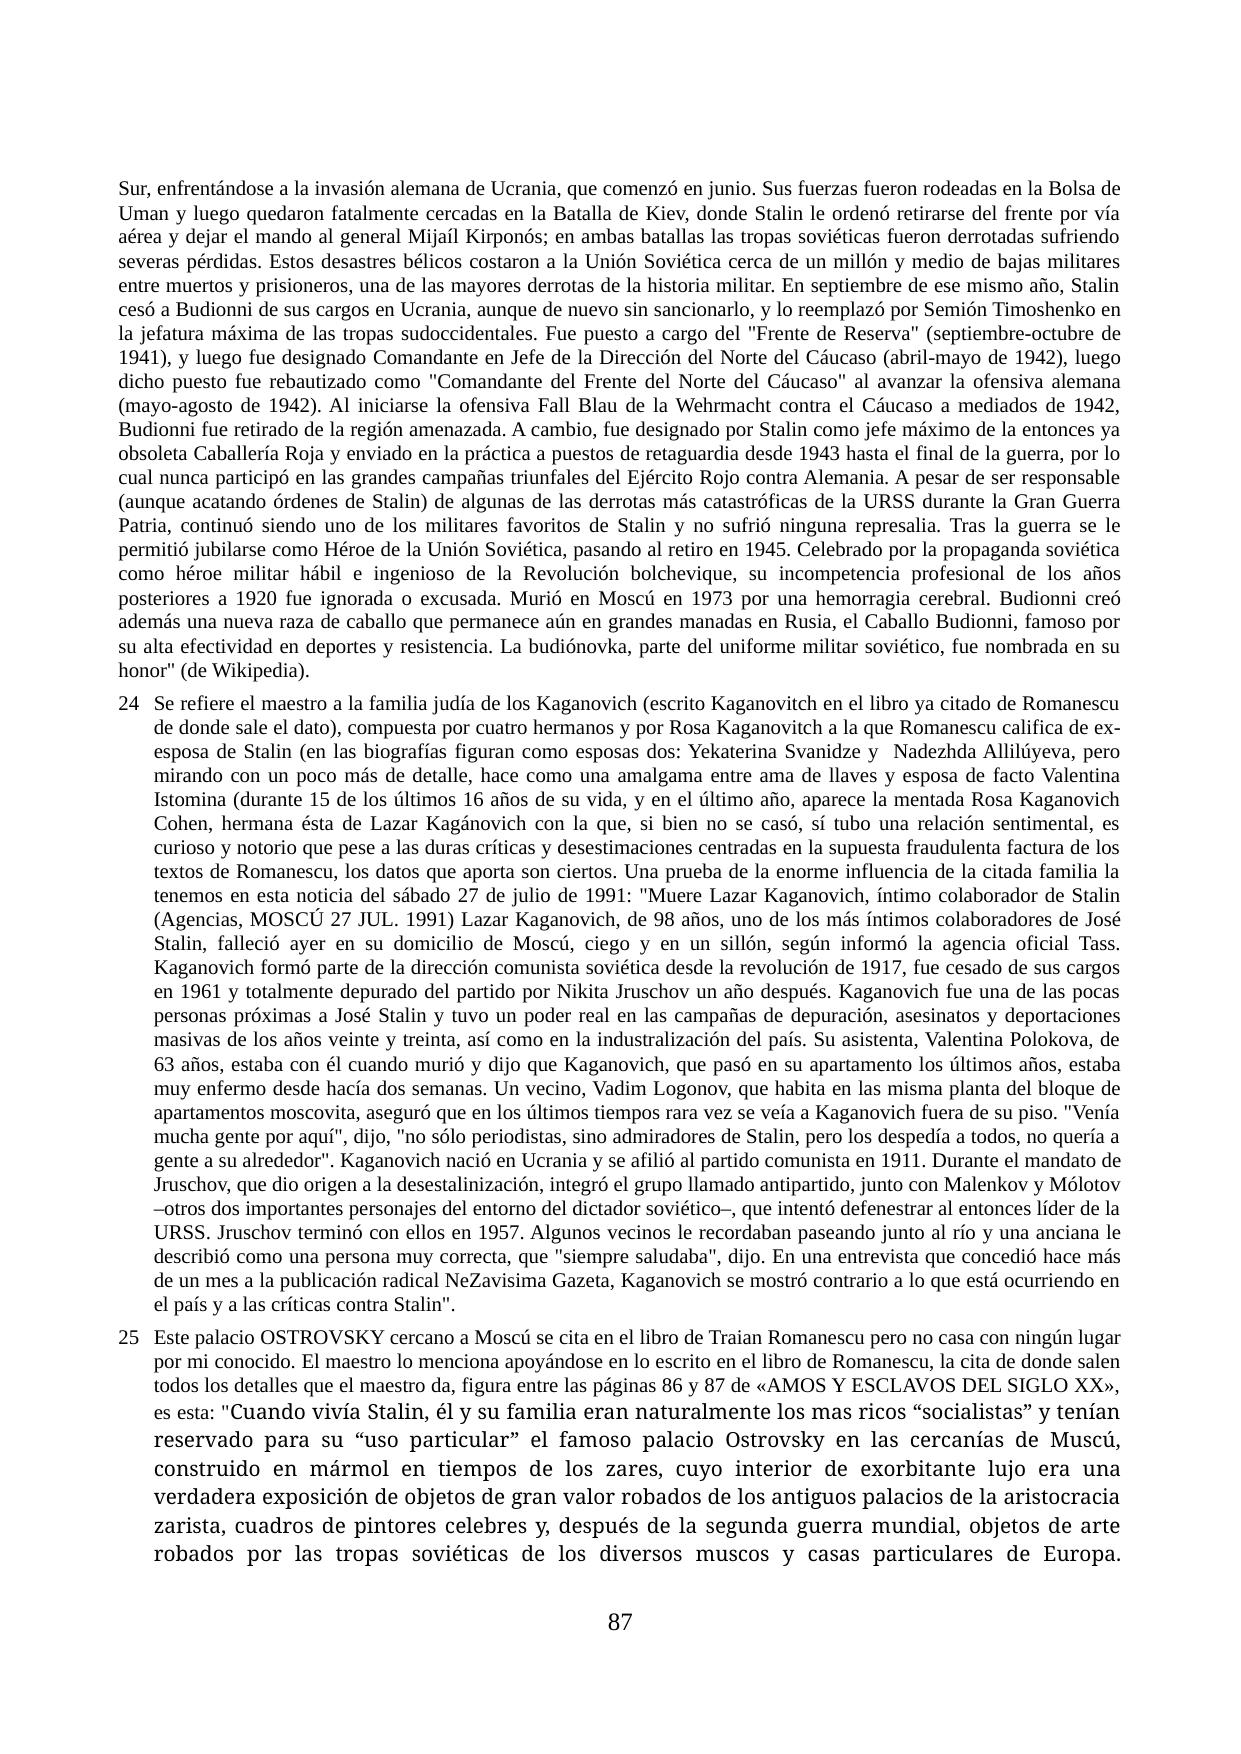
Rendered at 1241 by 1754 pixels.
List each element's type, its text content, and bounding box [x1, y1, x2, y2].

text Este palacio OSTROVSKY cercano a Moscú se cita en el libro de Traian Romanescu pero no casa con ningún lugar por mi conocido. El maestro lo menciona apoyándose en lo escrito en el libro de Romanescu, la cita de donde salen todos los detalles que el maestro da, figura entre las páginas 86 y 87 de «AMOS Y ESCLAVOS DEL SIGLO XX», es esta: "Cuando vivía Stalin, él y su familia eran naturalmente los mas ricos “socialistas” y tenían reservado para su “uso particular” el famoso palacio Ostrovsky en las cercanías de Muscú, construido en mármol en tiempos de los zares, cuyo interior de exorbitante lujo era una verdadera exposición de objetos de gran valor robados de los antiguos palacios de la aristocracia zarista, cuadros de pintores celebres y, después de la segunda guerra mundial, objetos de arte robados por las tropas soviéticas de los diversos muscos y casas particulares de Europa. [118, 1325, 1122, 1568]
text Se refiere el maestro a la familia judía de los Kaganovich (escrito Kaganovitch en el libro ya citado de Romanescu de donde sale el dato), compuesta por cuatro hermanos y por Rosa Kaganovitch a la que Romanescu califica de ex-esposa de Stalin (en las biografías figuran como esposas dos: Yekaterina Svanidze y Nadezhda Allilúyeva, pero mirando con un poco más de detalle, hace como una amalgama entre ama de llaves y esposa de facto Valentina Istomina (durante 15 de los últimos 16 años de su vida, y en el último año, aparece la mentada Rosa Kaganovich Cohen, hermana ésta de Lazar Kagánovich con la que, si bien no se casó, sí tubo una relación sentimental, es curioso y notorio que pese a las duras críticas y desestimaciones centradas en la supuesta fraudulenta factura de los textos de Romanescu, los datos que aporta son ciertos. Una prueba de la enorme influencia de la citada familia la tenemos en esta noticia del sábado 27 de julio de 1991: "Muere Lazar Kaganovich, íntimo colaborador de Stalin (Agencias, MOSCÚ 27 JUL. 1991) Lazar Kaganovich, de 98 años, uno de los más íntimos colaboradores de José Stalin, falleció ayer en su domicilio de Moscú, ciego y en un sillón, según informó la agencia oficial Tass. Kaganovich formó parte de la dirección comunista soviética desde la revolución de 1917, fue cesado de sus cargos en 1961 y totalmente depurado del partido por Nikita Jruschov un año después. Kaganovich fue una de las pocas personas próximas a José Stalin y tuvo un poder real en las campañas de depuración, asesinatos y deportaciones masivas de los años veinte y treinta, así como en la industralización del país. Su asistenta, Valentina Polokova, de 63 años, estaba con él cuando murió y dijo que Kaganovich, que pasó en su apartamento los últimos años, estaba muy enfermo desde hacía dos semanas. Un vecino, Vadim Logonov, que habita en las misma planta del bloque de apartamentos moscovita, aseguró que en los últimos tiempos rara vez se veía a Kaganovich fuera de su piso. "Venía mucha gente por aquí", dijo, "no sólo periodistas, sino admiradores de Stalin, pero los despedía a todos, no quería a gente a su alrededor". Kaganovich nació en Ucrania y se afilió al partido comunista en 1911. Durante el mandato de Jruschov, que dio origen a la desestalinización, integró el grupo llamado antipartido, junto con Malenkov y Mólotov –otros dos importantes personajes del entorno del dictador soviético–, que intentó defenestrar al entonces líder de la URSS. Jruschov terminó con ellos en 1957. Algunos vecinos le recordaban paseando junto al río y una anciana le describió como una persona muy correcta, que "siempre saludaba", dijo. En una entrevista que concedió hace más de un mes a la publicación radical NeZavisima Gazeta, Kaganovich se mostró contrario a lo que está ocurriendo en el país y a las críticas contra Stalin". [118, 691, 1122, 1316]
text Sur, enfrentándose a la invasión alemana de Ucrania, que comenzó en junio. Sus fuerzas fueron rodeadas en la Bolsa de Uman y luego quedaron fatalmente cercadas en la Batalla de Kiev, donde Stalin le ordenó retirarse del frente por vía aérea y dejar el mando al general Mijaíl Kirponós; en ambas batallas las tropas soviéticas fueron derrotadas sufriendo severas pérdidas. Estos desastres bélicos costaron a la Unión Soviética cerca de un millón y medio de bajas militares entre muertos y prisioneros, una de las mayores derrotas de la historia militar. En septiembre de ese mismo año, Stalin cesó a Budionni de sus cargos en Ucrania, aunque de nuevo sin sancionarlo, y lo reemplazó por Semión Timoshenko en la jefatura máxima de las tropas sudoccidentales. Fue puesto a cargo del "Frente de Reserva" (septiembre-octubre de 1941), y luego fue designado Comandante en Jefe de la Dirección del Norte del Cáucaso (abril-mayo de 1942), luego dicho puesto fue rebautizado como "Comandante del Frente del Norte del Cáucaso" al avanzar la ofensiva alemana (mayo-agosto de 1942). Al iniciarse la ofensiva Fall Blau de la Wehrmacht contra el Cáucaso a mediados de 1942, Budionni fue retirado de la región amenazada. A cambio, fue designado por Stalin como jefe máximo de la entonces ya obsoleta Caballería Roja y enviado en la práctica a puestos de retaguardia desde 1943 hasta el final de la guerra, por lo cual nunca participó en las grandes campañas triunfales del Ejército Rojo contra Alemania. A pesar de ser responsable (aunque acatando órdenes de Stalin) de algunas de las derrotas más catastróficas de la URSS durante la Gran Guerra Patria, continuó siendo uno de los militares favoritos de Stalin y no sufrió ninguna represalia. Tras la guerra se le permitió jubilarse como Héroe de la Unión Soviética, pasando al retiro en 1945. Celebrado por la propaganda soviética como héroe militar hábil e ingenioso de la Revolución bolchevique, su incompetencia profesional de los años posteriores a 1920 fue ignorada o excusada. Murió en Moscú en 1973 por una hemorragia cerebral. Budionni creó además una nueva raza de caballo que permanece aún en grandes manadas en Rusia, el Caballo Budionni, famoso por su alta efectividad en deportes y resistencia. La budiónovka, parte del uniforme militar soviético, fue nombrada en su honor" (de Wikipedia). [118, 176, 1122, 682]
